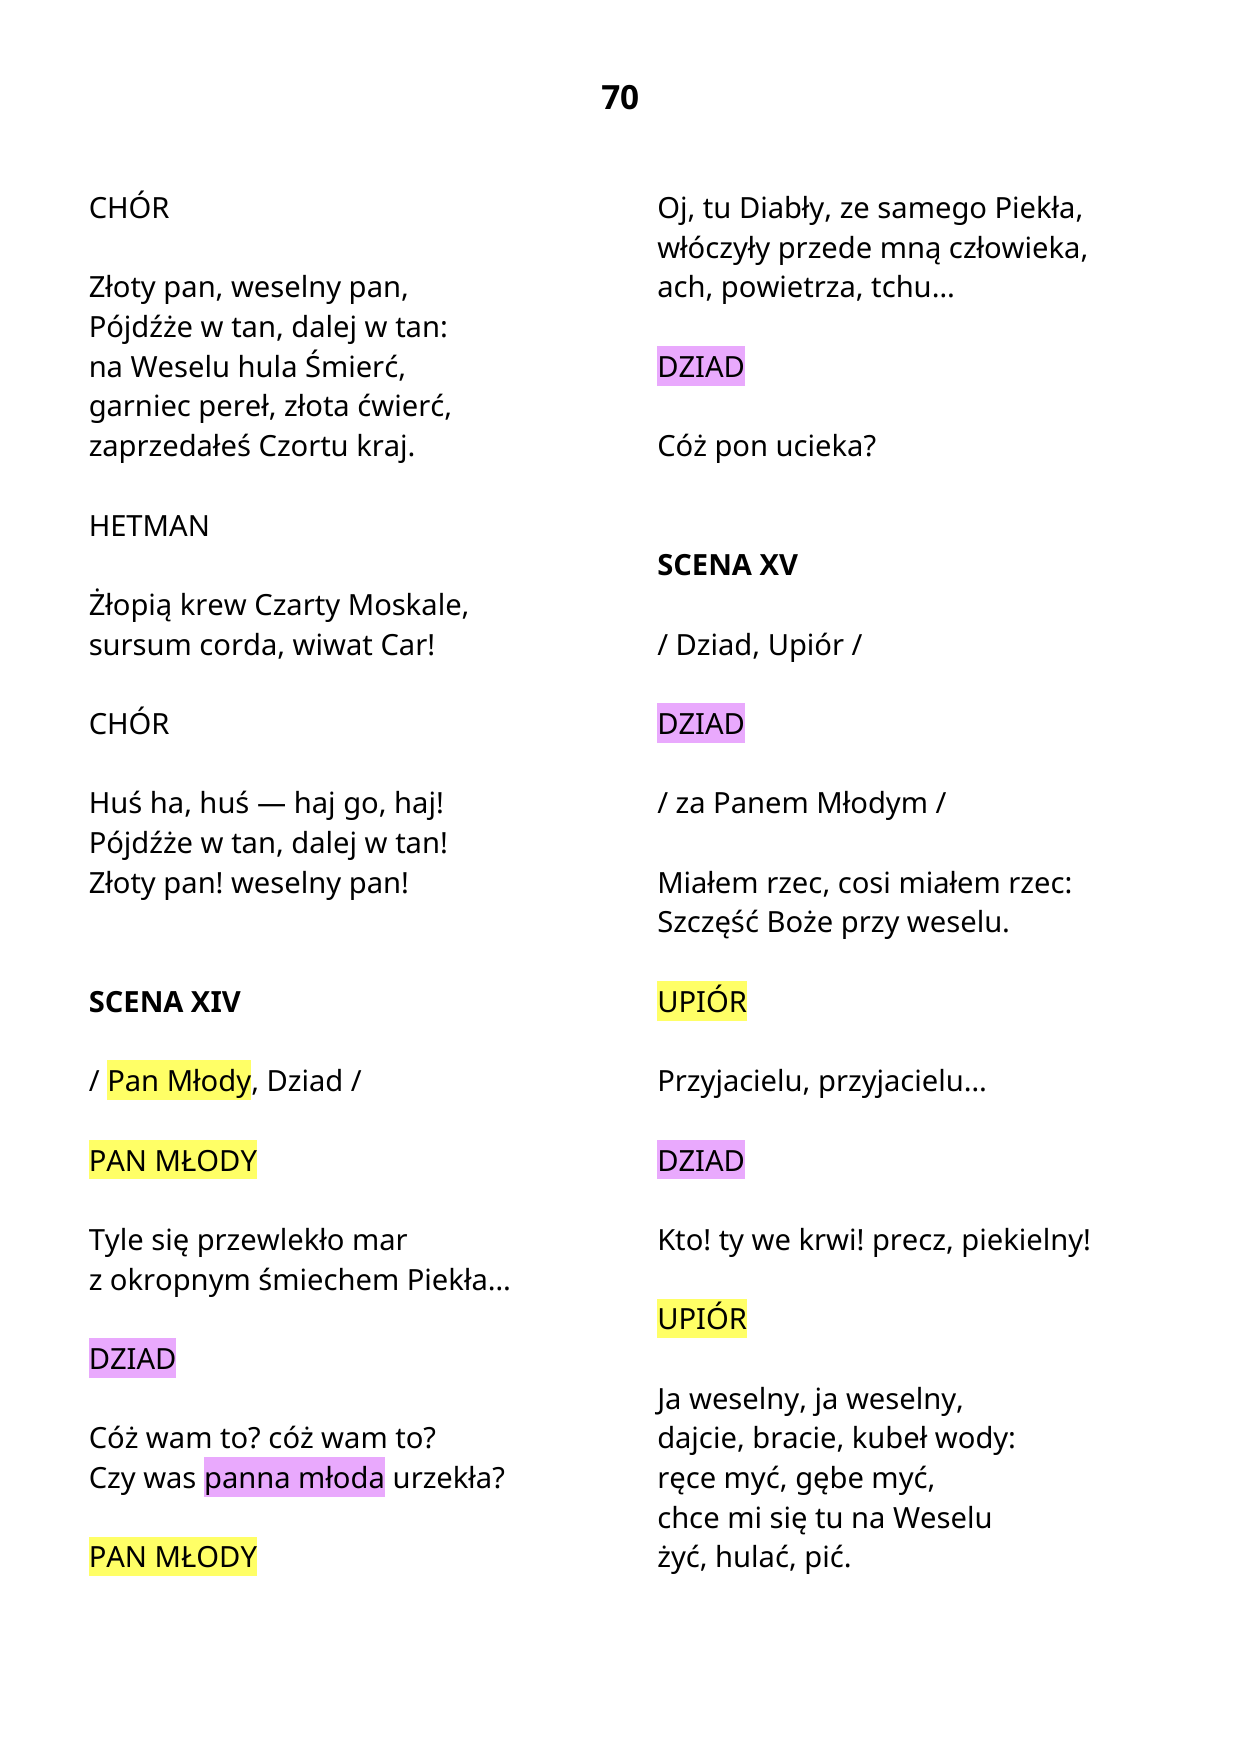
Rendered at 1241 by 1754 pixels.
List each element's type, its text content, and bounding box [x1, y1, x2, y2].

text DZIAD [88, 1338, 583, 1378]
text włóczyły przede mną człowieka, [657, 227, 1152, 267]
text CHÓR [88, 703, 583, 743]
text Ja weselny, ja weselny, [657, 1378, 1152, 1418]
text / Pan Młody, Dziad / [88, 1060, 583, 1100]
text / Dziad, Upiór / [657, 624, 1152, 663]
text garniec pereł, złota ćwierć, [88, 386, 583, 425]
text zaprzedałeś Czortu kraj. [88, 425, 583, 465]
text Pójdźże w tan, dalej w tan: [88, 306, 583, 346]
text SCENA XIV [88, 981, 583, 1021]
text DZIAD [657, 1140, 1152, 1179]
text Cóż pon ucieka? [657, 425, 1152, 465]
text Kto! ty we krwi! precz, piekielny! [657, 1219, 1152, 1259]
text Miałem rzec, cosi miałem rzec: [657, 862, 1152, 902]
text DZIAD [657, 346, 1152, 386]
text SCENA XV [657, 544, 1152, 584]
text CHÓR [88, 187, 583, 227]
text UPIÓR [657, 981, 1152, 1021]
text Tyle się przewlekło mar [88, 1219, 583, 1259]
text Huś ha, huś — haj go, haj! [88, 783, 583, 822]
text ręce myć, gębe myć, [657, 1457, 1152, 1497]
text ach, powietrza, tchu… [657, 267, 1152, 306]
text sursum corda, wiwat Car! [88, 624, 583, 663]
text z okropnym śmiechem Piekła… [88, 1259, 583, 1298]
text Złoty pan, weselny pan, [88, 267, 583, 306]
text Złoty pan! weselny pan! [88, 862, 583, 902]
text PAN MŁODY [88, 1140, 583, 1179]
text DZIAD [657, 703, 1152, 743]
text dajcie, bracie, kubeł wody: [657, 1418, 1152, 1457]
text Czy was panna młoda urzekła? [88, 1457, 583, 1497]
text / za Panem Młodym / [657, 783, 1152, 822]
text Cóż wam to? cóż wam to? [88, 1418, 583, 1457]
text UPIÓR [657, 1298, 1152, 1338]
text HETMAN [88, 505, 583, 544]
text PAN MŁODY [88, 1537, 583, 1576]
text na Weselu hula Śmierć, [88, 346, 583, 386]
text Żłopią krew Czarty Moskale, [88, 584, 583, 624]
text Pójdźże w tan, dalej w tan! [88, 822, 583, 862]
text chce mi się tu na Weselu [657, 1497, 1152, 1537]
text Przyjacielu, przyjacielu… [657, 1060, 1152, 1100]
text Oj, tu Diabły, ze samego Piekła, [657, 187, 1152, 227]
text Szczęść Boże przy weselu. [657, 902, 1152, 941]
text żyć, hulać, pić. [657, 1537, 1152, 1576]
